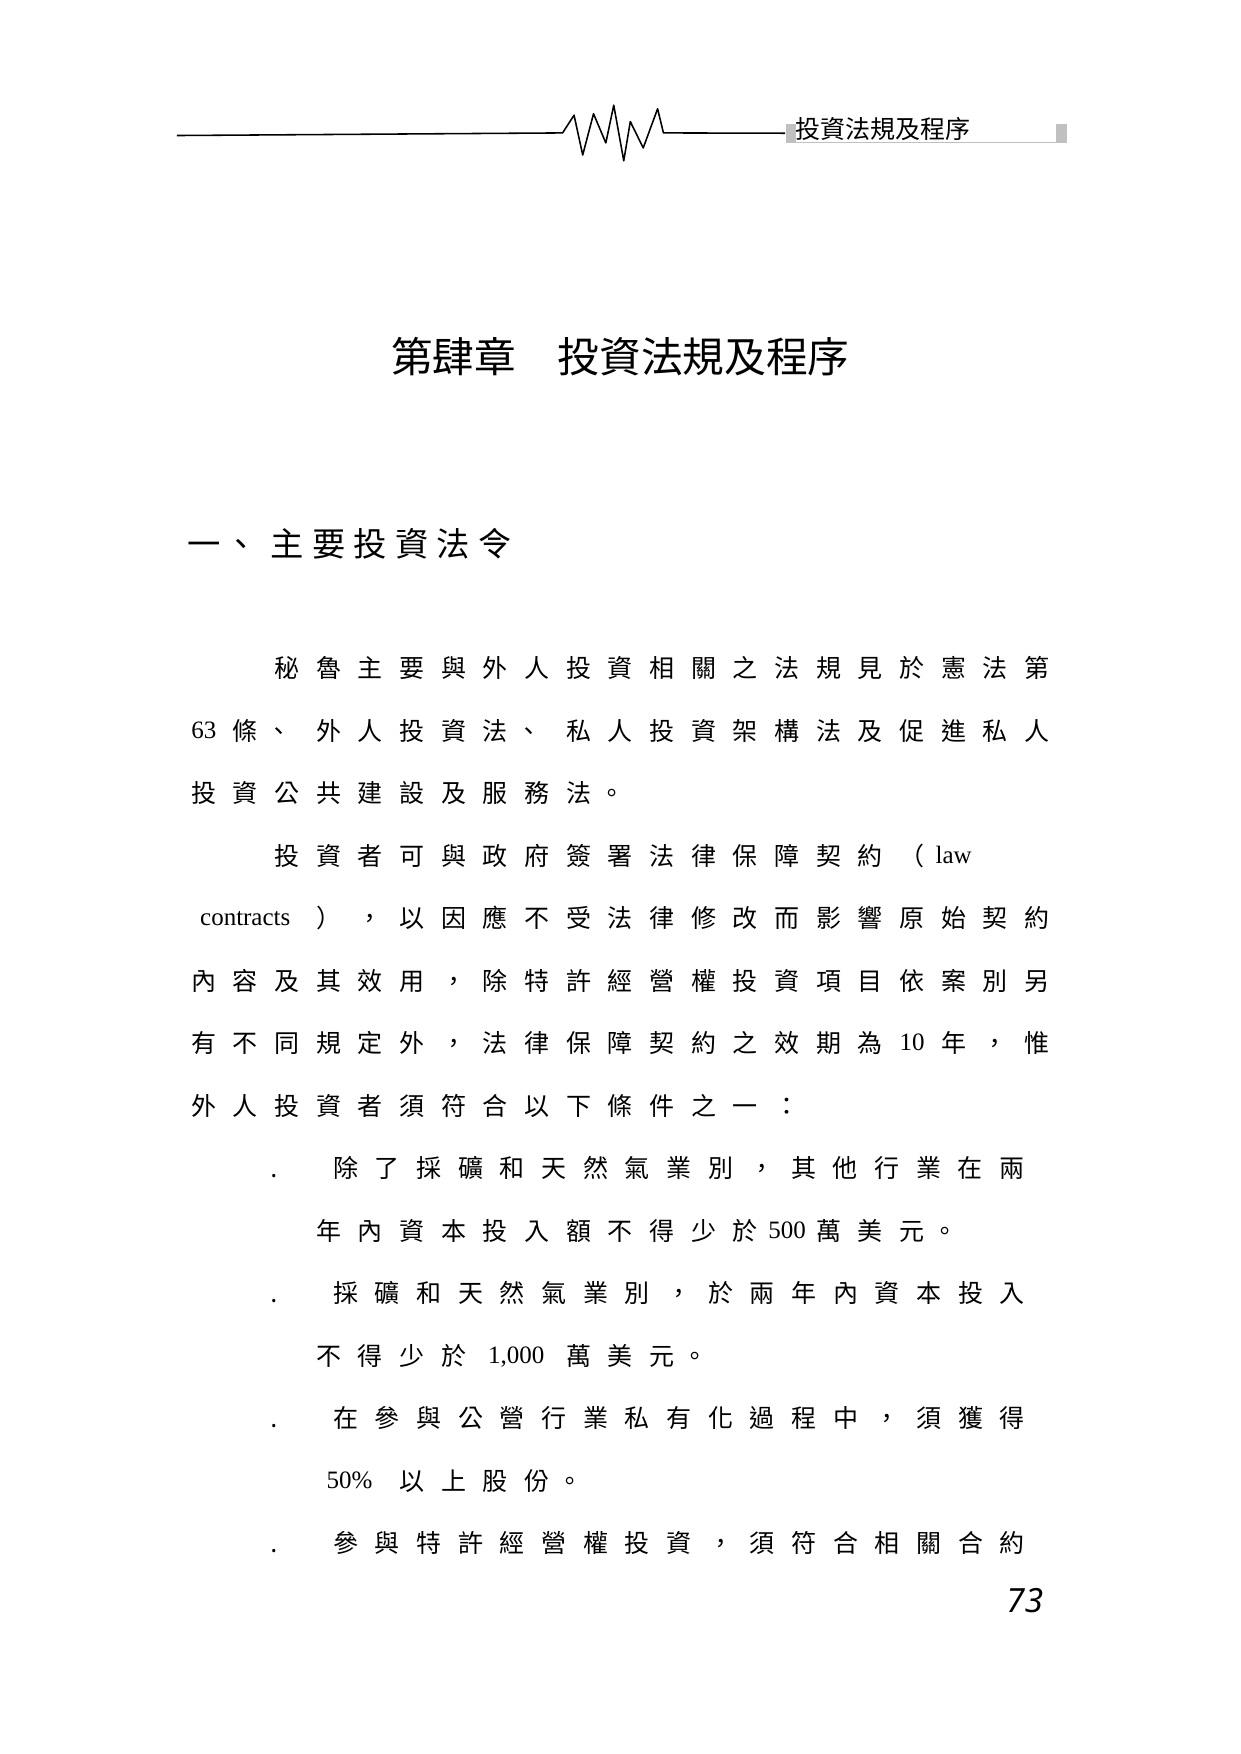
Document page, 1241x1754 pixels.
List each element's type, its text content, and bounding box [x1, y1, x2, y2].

text ․ 參與特許經營權投資，須符合相關合約 [227, 1500, 1058, 1563]
text ․ 採礦和天然氣業別，於兩年內資本投入不得少於1,000萬美元。 [227, 1250, 1058, 1375]
text 一、主要投資法令 [183, 500, 1058, 563]
text 秘魯主要與外人投資相關之法規見於憲法第63條、外人投資法、私人投資架構法及促進私人投資公共建設及服務法。 [183, 625, 1058, 813]
text 第肆章 投資法規及程序 [183, 313, 1058, 375]
text 投資者可與政府簽署法律保障契約（law contracts），以因應不受法律修改而影響原始契約內容及其效用，除特許經營權投資項目依案別另有不同規定外，法律保障契約之效期為10年，惟外人投資者須符合以下條件之一： [183, 813, 1058, 1125]
text ․ 在參與公營行業私有化過程中，須獲得50%以上股份。 [227, 1375, 1058, 1500]
text ․ 除了採礦和天然氣業別，其他行業在兩年內資本投入額不得少於500萬美元。 [227, 1125, 1058, 1250]
